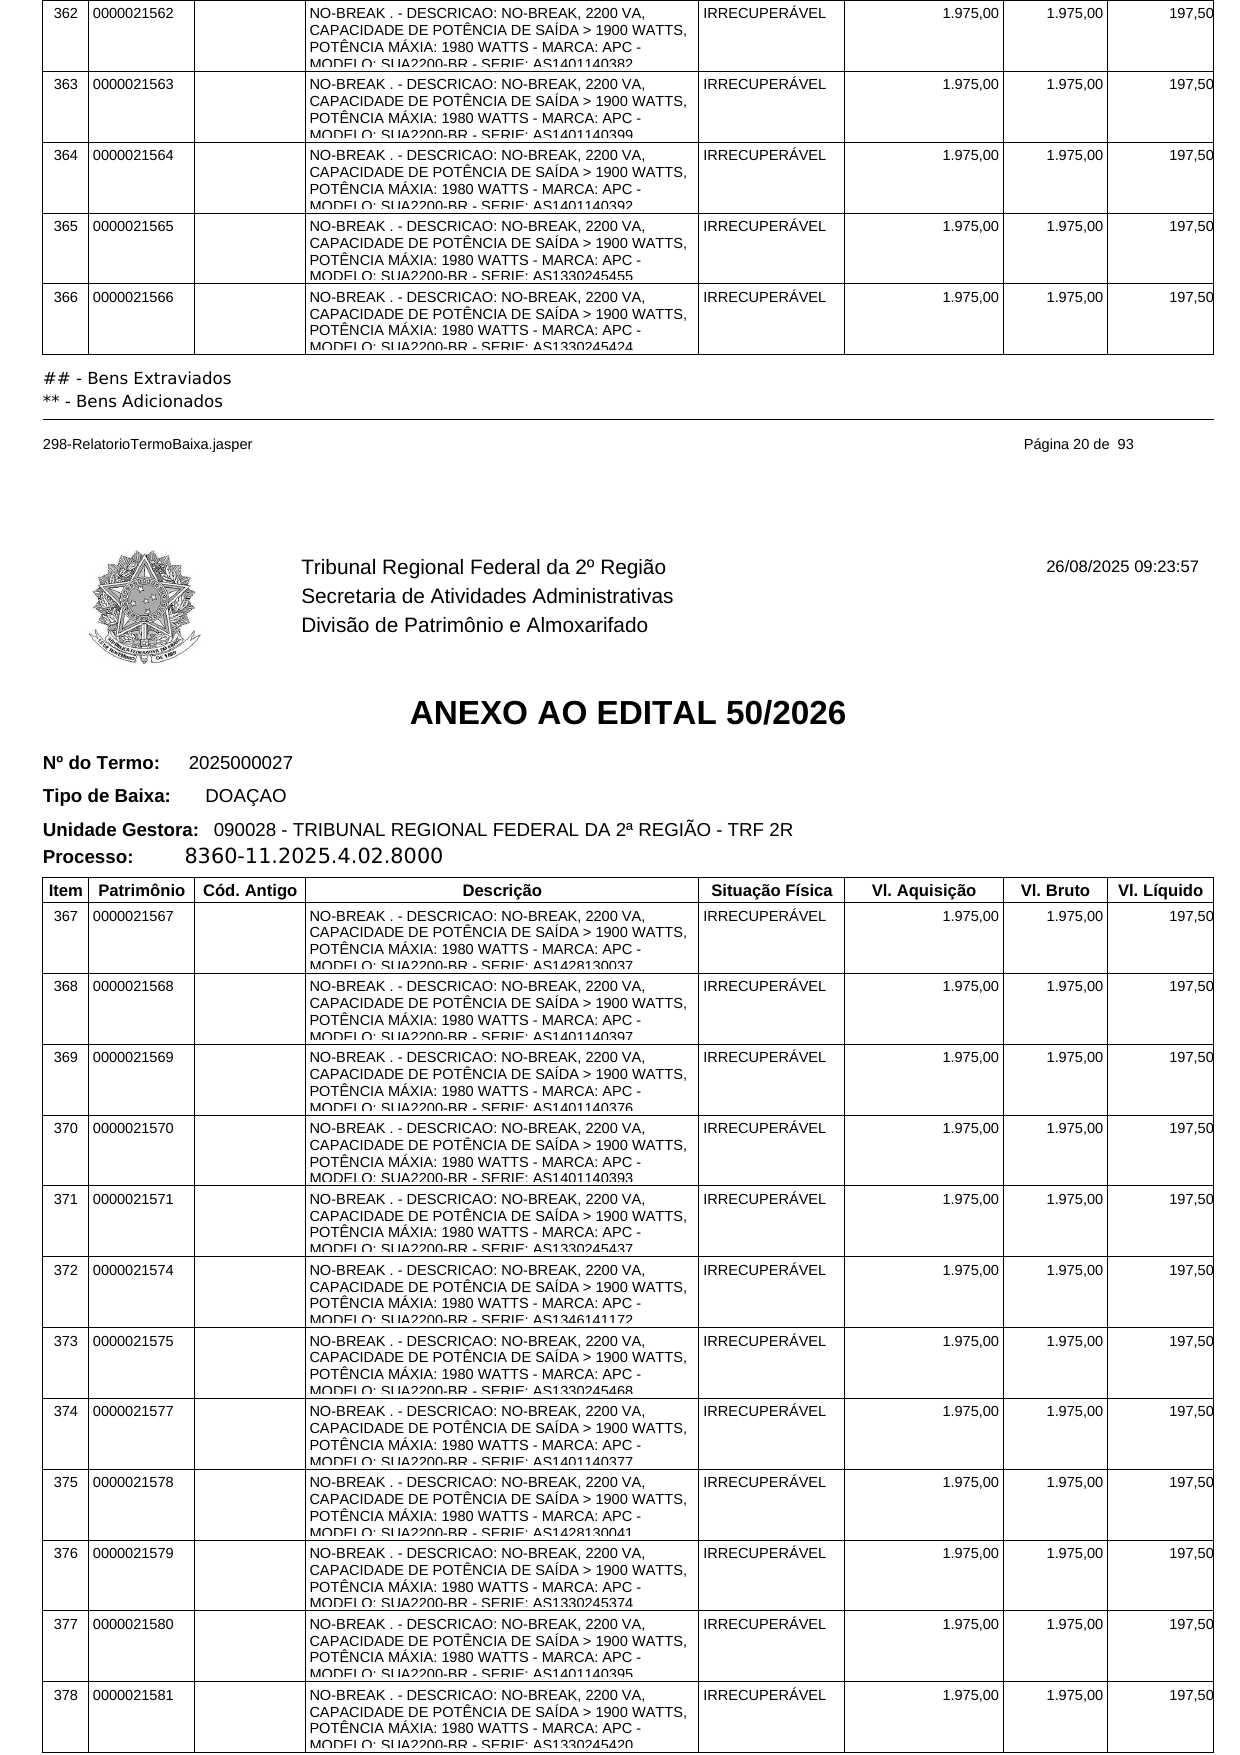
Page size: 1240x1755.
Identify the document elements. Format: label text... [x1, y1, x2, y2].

table_cell [305, 421, 313, 433]
table_cell [964, 548, 1003, 554]
table_cell 369 [43, 1045, 88, 1114]
table_cell [1214, 433, 1240, 454]
table_cell [841, 667, 845, 692]
table_cell IRRECUPERÁVEL [699, 214, 844, 283]
table_cell [314, 413, 459, 419]
table_cell [205, 454, 213, 547]
table_cell [939, 667, 963, 692]
table_cell [939, 775, 963, 783]
table_cell [195, 1611, 305, 1681]
table_cell [89, 413, 180, 419]
table_cell [964, 750, 1003, 775]
table_cell [1, 433, 43, 454]
table_cell [1214, 692, 1240, 733]
table_cell [1, 642, 42, 667]
table_cell [1, 750, 43, 775]
table_cell [1003, 775, 1107, 783]
table_cell 0000021570 [89, 1116, 194, 1185]
table_cell ** - Bens Adicionados [43, 392, 313, 412]
table_cell [205, 355, 213, 369]
table_cell [1214, 613, 1240, 637]
table_cell [180, 454, 184, 547]
table_cell [1199, 369, 1209, 389]
table_cell 365 [43, 214, 88, 283]
table_cell [1114, 392, 1199, 412]
table_cell 0000021566 [89, 284, 194, 354]
table_cell [1107, 750, 1113, 775]
table_cell [214, 775, 286, 783]
table_cell [1214, 642, 1240, 667]
table_cell [205, 421, 213, 433]
table_cell [1, 667, 43, 692]
table_cell [693, 869, 699, 877]
table_cell [1199, 421, 1209, 433]
table_cell [897, 454, 938, 548]
table_cell [964, 733, 1003, 750]
table_cell [314, 667, 459, 692]
table_cell [1, 808, 43, 817]
table_cell Tipo de Baixa: [43, 783, 201, 808]
table_cell [474, 413, 626, 419]
table_cell [1209, 355, 1213, 369]
table_cell [1, 548, 42, 554]
table_cell Unidade Gestora: [43, 817, 213, 842]
table_cell 1.975,00 [845, 1399, 1003, 1469]
table_cell [180, 733, 184, 750]
table_cell 1.975,00 [845, 1682, 1003, 1752]
table_cell [693, 392, 699, 412]
table_cell [459, 808, 474, 817]
table_cell [845, 808, 897, 817]
table_cell [195, 1541, 305, 1610]
table_cell [1107, 355, 1113, 369]
table_cell [1214, 783, 1240, 808]
table_cell 197,50 [1108, 1682, 1213, 1752]
table_cell [314, 775, 459, 783]
table_cell 1.975,00 [1004, 284, 1107, 354]
table_cell 1.975,00 [1004, 1186, 1107, 1256]
table_cell [43, 667, 88, 692]
table_cell [1, 1256, 42, 1327]
table_cell [474, 733, 626, 750]
table_cell 0000021567 [89, 903, 194, 973]
table_cell [841, 369, 845, 389]
table_cell [1114, 808, 1199, 817]
table_cell [626, 392, 693, 412]
table_cell IRRECUPERÁVEL [699, 1470, 844, 1539]
table_cell [305, 548, 313, 554]
table_cell Cód. Antigo [195, 878, 305, 902]
table_cell [1003, 667, 1107, 692]
table_cell [1214, 1256, 1240, 1327]
table_cell [474, 808, 626, 817]
table_cell [1107, 369, 1113, 389]
table_cell NO-BREAK . - DESCRICAO: NO-BREAK, 2200 VA, CAPACIDADE DE POTÊNCIA DE SAÍDA > 1900 WATTS, POTÊNCIA MÁXIA: 1980 WATTS - MARCA: APC - MODELO: SUA2200-BR - SERIE: AS1401140377 [306, 1399, 698, 1469]
table_cell [1214, 1540, 1240, 1610]
table_cell [845, 638, 897, 642]
table_cell [841, 733, 845, 750]
table_cell [89, 355, 180, 369]
table_cell 1.975,00 [1004, 1399, 1107, 1469]
table_cell [195, 1045, 305, 1114]
table_cell 197,50 [1108, 1116, 1213, 1185]
table_cell [939, 355, 963, 369]
table_cell [89, 775, 180, 783]
table_cell [1214, 844, 1240, 869]
table_cell [1, 817, 43, 842]
table_cell [1, 583, 42, 608]
table_cell [245, 548, 286, 667]
table_cell [189, 775, 195, 783]
table_cell [1199, 775, 1209, 783]
table_cell 93 [1114, 433, 1213, 454]
table_cell [43, 733, 88, 750]
table_cell 374 [43, 1399, 88, 1469]
table_cell [1209, 733, 1213, 750]
table_cell [1, 1185, 42, 1256]
table_cell [841, 421, 845, 433]
table_cell [459, 413, 474, 419]
table_cell [699, 733, 841, 750]
table_cell 1.975,00 [845, 143, 1003, 212]
table_cell [699, 392, 841, 412]
table_cell 1.975,00 [1004, 1045, 1107, 1114]
table_cell [314, 579, 459, 583]
table_cell [964, 579, 1003, 583]
table_cell [286, 775, 301, 783]
table_cell 368 [43, 974, 88, 1044]
table_cell [626, 667, 693, 692]
table_cell [1003, 638, 1107, 642]
table_cell 8360-11.2025.4.02.8000 [184, 844, 1213, 869]
table_cell NO-BREAK . - DESCRICAO: NO-BREAK, 2200 VA, CAPACIDADE DE POTÊNCIA DE SAÍDA > 1900 WATTS, POTÊNCIA MÁXIA: 1980 WATTS - MARCA: APC - MODELO: SUA2200-BR - SERIE: AS1401140399 [306, 72, 698, 142]
table_cell [1, 775, 43, 783]
table_cell [286, 413, 301, 419]
table_cell [286, 642, 301, 667]
table_cell [1, 213, 42, 283]
table_cell [1214, 1469, 1240, 1539]
table_cell [459, 608, 474, 612]
table_cell [626, 775, 693, 783]
table_cell [1107, 869, 1113, 877]
table_cell [626, 355, 693, 369]
table_cell [964, 392, 1003, 412]
table_cell [1214, 392, 1240, 412]
table_cell [189, 869, 195, 877]
table_cell 0000021575 [89, 1328, 194, 1398]
table_cell [1, 369, 43, 389]
table_cell [184, 733, 188, 750]
table_cell [845, 869, 897, 877]
table_cell 197,50 [1108, 1470, 1213, 1539]
table_cell [195, 869, 201, 877]
table_cell [314, 548, 459, 554]
table_cell DOAÇAO [205, 783, 1213, 808]
table_cell [1199, 413, 1209, 419]
table_cell 197,50 [1108, 1328, 1213, 1398]
table_cell [1214, 1327, 1240, 1398]
table_cell 370 [43, 1116, 88, 1185]
table_cell [314, 355, 459, 369]
table_cell [897, 608, 938, 612]
table_cell [214, 667, 286, 692]
table_cell 364 [43, 143, 88, 212]
table_cell [897, 392, 938, 412]
table_cell [286, 869, 301, 877]
table_cell [1209, 750, 1213, 775]
table_cell [43, 421, 88, 433]
table_cell [1, 1115, 42, 1185]
table_cell [1, 638, 42, 642]
table_cell [939, 454, 963, 548]
table_cell [626, 413, 693, 419]
table_cell [43, 413, 88, 419]
table_cell [845, 775, 897, 783]
table_cell [939, 433, 963, 454]
table_cell [301, 642, 1213, 667]
table_cell IRRECUPERÁVEL [699, 1328, 844, 1398]
table_cell [1, 973, 42, 1044]
table_cell [301, 454, 305, 548]
table_cell 1.975,00 [845, 1045, 1003, 1114]
table_cell [1199, 808, 1209, 817]
table_cell ## - Bens Extraviados [43, 369, 313, 389]
table_cell [939, 421, 963, 433]
table_cell [459, 369, 474, 389]
table_cell 1.975,00 [845, 974, 1003, 1044]
table_cell Vl. Aquisição [845, 878, 1003, 902]
table_cell [1114, 369, 1199, 389]
table_cell [1003, 413, 1107, 419]
table_cell Processo: [43, 844, 180, 869]
table_cell [1003, 355, 1107, 369]
table_cell [1114, 750, 1199, 775]
table_cell [1, 283, 42, 354]
table_cell [626, 548, 693, 554]
table_cell [845, 454, 897, 548]
table_cell 2025000027 [189, 750, 459, 775]
table_cell [964, 608, 1003, 612]
table_cell [474, 454, 626, 548]
table_cell 0000021574 [89, 1257, 194, 1327]
table_cell 197,50 [1108, 214, 1213, 283]
table_cell NO-BREAK . - DESCRICAO: NO-BREAK, 2200 VA, CAPACIDADE DE POTÊNCIA DE SAÍDA > 1900 WATTS, POTÊNCIA MÁXIA: 1980 WATTS - MARCA: APC - MODELO: SUA2200-BR - SERIE: AS1330245420 [306, 1682, 698, 1752]
table_cell [1114, 869, 1199, 877]
table_cell 0000021571 [89, 1186, 194, 1256]
table_cell [214, 454, 286, 548]
table_cell 1.975,00 [845, 1, 1003, 71]
table_cell [1199, 750, 1209, 775]
table_cell [845, 421, 897, 433]
table_cell IRRECUPERÁVEL [699, 1541, 844, 1610]
table_cell [474, 355, 626, 369]
table_cell [459, 355, 474, 369]
table_cell 197,50 [1108, 974, 1213, 1044]
table_cell [195, 1, 305, 71]
table_cell 1.975,00 [1004, 143, 1107, 212]
table_cell [1003, 869, 1107, 877]
table_cell [189, 808, 195, 817]
table_cell [214, 808, 286, 817]
table_cell [189, 421, 195, 433]
table_cell [845, 579, 897, 583]
table_cell ANEXO AO EDITAL 50/2026 [43, 692, 1213, 733]
table_cell [939, 548, 963, 554]
table_cell [205, 413, 213, 419]
table_cell [626, 638, 693, 642]
table_cell [205, 808, 213, 817]
table_cell [1214, 808, 1240, 817]
table_cell [897, 869, 938, 877]
table_cell [626, 369, 693, 389]
table_cell [1, 877, 42, 902]
table_cell [897, 355, 938, 369]
table_cell [1214, 283, 1240, 354]
table_cell [1003, 392, 1107, 412]
table_cell [897, 733, 938, 750]
table_cell [301, 733, 305, 750]
table_cell [195, 454, 201, 547]
table_cell [1199, 869, 1209, 877]
table_cell [195, 284, 305, 354]
table_cell [184, 355, 188, 369]
table_cell [89, 454, 180, 547]
table_cell [1214, 548, 1240, 554]
table_cell [314, 638, 459, 642]
table_cell [1003, 579, 1107, 583]
table_cell [89, 421, 180, 433]
table_cell 1.975,00 [1004, 1328, 1107, 1398]
table_cell [626, 454, 693, 548]
table_cell [1214, 579, 1240, 583]
table_cell [699, 454, 841, 548]
table_cell [1, 733, 43, 750]
table_cell [286, 733, 301, 750]
table_cell [314, 392, 459, 412]
table_cell [1107, 421, 1113, 433]
table_cell [286, 579, 301, 583]
table_cell [897, 413, 938, 419]
table_cell [305, 869, 313, 877]
table_cell 1.975,00 [845, 214, 1003, 283]
table_cell NO-BREAK . - DESCRICAO: NO-BREAK, 2200 VA, CAPACIDADE DE POTÊNCIA DE SAÍDA > 1900 WATTS, POTÊNCIA MÁXIA: 1980 WATTS - MARCA: APC - MODELO: SUA2200-BR - SERIE: AS1330245455 [306, 214, 698, 283]
table_cell 1.975,00 [845, 1328, 1003, 1398]
table_cell [201, 421, 205, 433]
table_cell [897, 775, 938, 783]
table_cell [964, 667, 1003, 692]
table_cell [314, 369, 459, 389]
table_cell [195, 214, 305, 283]
table_cell [1, 1469, 42, 1539]
table_cell 0000021564 [89, 143, 194, 212]
table_cell [1214, 1398, 1240, 1469]
table_cell [205, 733, 213, 750]
table_cell [897, 638, 938, 642]
table_cell 1.975,00 [845, 1541, 1003, 1610]
table_cell [459, 392, 474, 412]
table_cell [180, 355, 184, 369]
table_cell [201, 783, 205, 808]
table_cell [195, 1399, 305, 1469]
table_cell [1199, 454, 1209, 548]
table_cell NO-BREAK . - DESCRICAO: NO-BREAK, 2200 VA, CAPACIDADE DE POTÊNCIA DE SAÍDA > 1900 WATTS, POTÊNCIA MÁXIA: 1980 WATTS - MARCA: APC - MODELO: SUA2200-BR - SERIE: AS1401140393 [306, 1116, 698, 1185]
table_cell [474, 579, 626, 583]
table_cell [214, 413, 286, 419]
table_cell [626, 733, 693, 750]
table_cell [205, 869, 213, 877]
table_cell [1114, 579, 1199, 583]
table_cell 197,50 [1108, 1611, 1213, 1681]
table_cell [89, 808, 180, 817]
table_cell [180, 421, 184, 433]
table_cell NO-BREAK . - DESCRICAO: NO-BREAK, 2200 VA, CAPACIDADE DE POTÊNCIA DE SAÍDA > 1900 WATTS, POTÊNCIA MÁXIA: 1980 WATTS - MARCA: APC - MODELO: SUA2200-BR - SERIE: AS1428130037 [306, 903, 698, 973]
table_cell [43, 808, 88, 817]
table_cell [1209, 667, 1213, 692]
table_cell [699, 869, 841, 877]
table_cell [693, 733, 699, 750]
table_cell [1214, 1610, 1240, 1681]
table_cell [699, 433, 841, 454]
table_cell IRRECUPERÁVEL [699, 143, 844, 212]
table_cell [841, 556, 845, 577]
table_cell NO-BREAK . - DESCRICAO: NO-BREAK, 2200 VA, CAPACIDADE DE POTÊNCIA DE SAÍDA > 1900 WATTS, POTÊNCIA MÁXIA: 1980 WATTS - MARCA: APC - MODELO: SUA2200-BR - SERIE: AS1401140397 [306, 974, 698, 1044]
table_cell [1, 71, 42, 142]
table_cell [195, 355, 201, 369]
table_cell [1003, 421, 1107, 433]
table_cell IRRECUPERÁVEL [699, 284, 844, 354]
table_cell 197,50 [1108, 1541, 1213, 1610]
table_cell [1, 1044, 42, 1114]
table_cell [939, 369, 963, 389]
table_cell [1199, 548, 1209, 554]
table_cell [189, 355, 195, 369]
table_cell [195, 72, 305, 142]
table_cell 1.975,00 [1004, 1257, 1107, 1327]
table_cell [1199, 579, 1209, 583]
table_cell [699, 638, 841, 642]
table_cell [1, 608, 42, 612]
table_cell [845, 556, 897, 577]
table_cell 0000021577 [89, 1399, 194, 1469]
table_cell 371 [43, 1186, 88, 1256]
table_cell NO-BREAK . - DESCRICAO: NO-BREAK, 2200 VA, CAPACIDADE DE POTÊNCIA DE SAÍDA > 1900 WATTS, POTÊNCIA MÁXIA: 1980 WATTS - MARCA: APC - MODELO: SUA2200-BR - SERIE: AS1401140395 [306, 1611, 698, 1681]
table_cell 376 [43, 1541, 88, 1610]
table_cell Descrição [306, 878, 698, 902]
table_cell [1003, 808, 1107, 817]
table_cell [474, 421, 626, 433]
table_cell 1.975,00 [845, 903, 1003, 973]
table_cell [1114, 355, 1199, 369]
table_cell [43, 775, 88, 783]
table_cell 1.975,00 [1004, 214, 1107, 283]
table_cell 1.975,00 [845, 1257, 1003, 1327]
table_cell NO-BREAK . - DESCRICAO: NO-BREAK, 2200 VA, CAPACIDADE DE POTÊNCIA DE SAÍDA > 1900 WATTS, POTÊNCIA MÁXIA: 1980 WATTS - MARCA: APC - MODELO: SUA2200-BR - SERIE: AS1330245437 [306, 1186, 698, 1256]
table_cell 0000021562 [89, 1, 194, 71]
table_cell [305, 808, 313, 817]
table_cell [845, 369, 897, 389]
table_cell [1003, 750, 1107, 775]
table_cell IRRECUPERÁVEL [699, 1399, 844, 1469]
table_cell IRRECUPERÁVEL [699, 1682, 844, 1752]
table_cell [1107, 392, 1113, 412]
table_cell [693, 775, 699, 783]
table_cell [474, 869, 626, 877]
table_cell IRRECUPERÁVEL [699, 72, 844, 142]
table_cell [1199, 733, 1209, 750]
table_cell 197,50 [1108, 1186, 1213, 1256]
table_cell [201, 355, 205, 369]
table_cell [305, 454, 313, 548]
table_cell NO-BREAK . - DESCRICAO: NO-BREAK, 2200 VA, CAPACIDADE DE POTÊNCIA DE SAÍDA > 1900 WATTS, POTÊNCIA MÁXIA: 1980 WATTS - MARCA: APC - MODELO: SUA2200-BR - SERIE: AS1401140392 [306, 143, 698, 212]
table_cell [305, 733, 313, 750]
table_cell [286, 355, 301, 369]
table_cell Situação Física [699, 878, 844, 902]
table_cell [964, 369, 1003, 389]
table_cell 0000021563 [89, 72, 194, 142]
table_cell 366 [43, 284, 88, 354]
table_cell [1003, 733, 1107, 750]
table_cell [314, 608, 459, 612]
table_cell [286, 608, 301, 612]
table_cell 375 [43, 1470, 88, 1539]
table_cell [1, 556, 42, 577]
table_cell [841, 433, 845, 454]
table_cell [286, 613, 301, 637]
table_cell [205, 667, 213, 692]
table_cell Divisão de Patrimônio e Almoxarifado [301, 613, 1213, 637]
table_cell [964, 775, 1003, 783]
table_cell [1114, 548, 1199, 554]
table_cell [184, 667, 188, 692]
table_cell 1.975,00 [845, 284, 1003, 354]
table_cell [474, 548, 626, 554]
table_cell [939, 579, 963, 583]
table_cell 197,50 [1108, 903, 1213, 973]
table_cell [195, 974, 305, 1044]
table_cell [205, 775, 213, 783]
table_cell [1, 692, 43, 733]
table_cell [1114, 667, 1199, 692]
table_cell 1.975,00 [1004, 903, 1107, 973]
table_cell [314, 454, 459, 548]
table_cell [1214, 1044, 1240, 1114]
table_cell [693, 369, 699, 389]
table_cell Item [43, 878, 88, 902]
table_cell [1214, 1681, 1240, 1752]
table_cell [474, 775, 626, 783]
table_cell [1, 392, 43, 412]
table_cell [1214, 817, 1240, 842]
table_cell Vl. Bruto [1004, 878, 1107, 902]
table_cell [1214, 421, 1240, 433]
table_cell [195, 667, 201, 692]
table_cell [1199, 392, 1209, 412]
table_cell [459, 638, 474, 642]
table_cell 0000021569 [89, 1045, 194, 1114]
table_cell NO-BREAK . - DESCRICAO: NO-BREAK, 2200 VA, CAPACIDADE DE POTÊNCIA DE SAÍDA > 1900 WATTS, POTÊNCIA MÁXIA: 1980 WATTS - MARCA: APC - MODELO: SUA2200-BR - SERIE: AS1401140382 [306, 1, 698, 71]
table_cell IRRECUPERÁVEL [699, 903, 844, 973]
table_cell 26/08/2025 09:23:57 [939, 556, 1199, 577]
table_cell [286, 638, 301, 642]
table_cell [195, 143, 305, 212]
table_cell [626, 421, 693, 433]
table_cell [1214, 213, 1240, 283]
table_cell [1107, 733, 1113, 750]
table_cell [964, 421, 1003, 433]
table_cell 367 [43, 903, 88, 973]
table_cell [459, 579, 474, 583]
table_cell [195, 421, 201, 433]
table_cell [1214, 902, 1240, 973]
table_cell 1.975,00 [845, 72, 1003, 142]
table_cell [1214, 869, 1240, 877]
table_cell 1.975,00 [845, 1116, 1003, 1185]
table_cell [195, 1328, 305, 1398]
table_cell [459, 869, 474, 877]
table_cell IRRECUPERÁVEL [699, 1257, 844, 1327]
table_cell [1003, 369, 1107, 389]
table_cell [1, 142, 42, 212]
table_cell [1199, 556, 1209, 577]
table_cell [693, 808, 699, 817]
table_cell [305, 413, 313, 419]
table_cell [1114, 638, 1199, 642]
table_cell [841, 392, 845, 412]
table_cell [897, 750, 938, 775]
table_cell [897, 421, 938, 433]
table_cell 0000021568 [89, 974, 194, 1044]
table_cell 0000021579 [89, 1541, 194, 1610]
table_cell Vl. Líquido [1108, 878, 1213, 902]
table_cell [1, 0, 42, 71]
table_cell [1209, 556, 1213, 577]
table_cell [301, 355, 305, 369]
table_cell [474, 638, 626, 642]
table_cell [459, 421, 474, 433]
table_cell 0000021565 [89, 214, 194, 283]
table_cell [180, 667, 184, 692]
table_cell [1209, 817, 1213, 842]
table_cell Secretaria de Atividades Administrativas [301, 583, 1213, 608]
table_cell [1, 1681, 42, 1752]
table_cell [845, 608, 897, 612]
table_cell [1, 844, 43, 869]
table_cell [845, 413, 897, 419]
table_cell [626, 579, 693, 583]
table_cell [195, 808, 201, 817]
table_cell [189, 667, 195, 692]
table_cell [43, 869, 88, 877]
table_cell 372 [43, 1257, 88, 1327]
table_cell [195, 1470, 305, 1539]
table_cell 0000021581 [89, 1682, 194, 1752]
table_cell [964, 413, 1003, 419]
table_cell [1199, 355, 1209, 369]
table_cell [1214, 369, 1240, 389]
table_cell [1214, 71, 1240, 142]
table_cell [1003, 454, 1107, 548]
table_cell [1214, 413, 1240, 419]
table_cell NO-BREAK . - DESCRICAO: NO-BREAK, 2200 VA, CAPACIDADE DE POTÊNCIA DE SAÍDA > 1900 WATTS, POTÊNCIA MÁXIA: 1980 WATTS - MARCA: APC - MODELO: SUA2200-BR - SERIE: AS1330245468 [306, 1328, 698, 1398]
table_cell NO-BREAK . - DESCRICAO: NO-BREAK, 2200 VA, CAPACIDADE DE POTÊNCIA DE SAÍDA > 1900 WATTS, POTÊNCIA MÁXIA: 1980 WATTS - MARCA: APC - MODELO: SUA2200-BR - SERIE: AS1330245424 [306, 284, 698, 354]
table_cell [841, 454, 845, 548]
table_cell [1209, 369, 1213, 389]
table_cell [897, 556, 938, 577]
table_cell [1199, 638, 1209, 642]
table_cell Nº do Termo: [43, 750, 188, 775]
table_cell 1.975,00 [845, 1470, 1003, 1539]
table_cell 1.975,00 [1004, 1, 1107, 71]
table_cell [693, 355, 699, 369]
table_cell [314, 421, 459, 433]
table_cell [1114, 413, 1199, 419]
table_cell [841, 355, 845, 369]
table_cell [1, 902, 42, 973]
table_cell [1114, 608, 1199, 612]
table_cell [1114, 454, 1199, 548]
table_cell [626, 869, 693, 877]
table_cell 197,50 [1108, 72, 1213, 142]
table_cell [845, 392, 897, 412]
table_cell [1214, 454, 1240, 548]
table_cell [699, 355, 841, 369]
table_cell [699, 667, 841, 692]
table_cell [1, 1327, 42, 1398]
table_cell [189, 454, 195, 547]
table_cell [897, 369, 938, 389]
table_cell [214, 733, 286, 750]
table_cell [1214, 1115, 1240, 1185]
table_cell [286, 667, 301, 692]
table_cell [195, 775, 201, 783]
table_cell 378 [43, 1682, 88, 1752]
table_cell [305, 775, 313, 783]
table_cell [845, 733, 897, 750]
table_cell [626, 750, 897, 775]
table_cell [305, 355, 313, 369]
table_cell [286, 583, 301, 608]
table_cell [1, 783, 43, 808]
table_cell [693, 433, 699, 454]
table_cell [939, 638, 963, 642]
table_cell [474, 369, 626, 389]
table_cell [195, 903, 305, 973]
table_cell [1214, 877, 1240, 902]
table_cell 1.975,00 [1004, 72, 1107, 142]
table_cell [699, 421, 841, 433]
table_cell [195, 1682, 305, 1752]
table_cell [1114, 775, 1199, 783]
table_cell [201, 733, 205, 750]
table_cell NO-BREAK . - DESCRICAO: NO-BREAK, 2200 VA, CAPACIDADE DE POTÊNCIA DE SAÍDA > 1900 WATTS, POTÊNCIA MÁXIA: 1980 WATTS - MARCA: APC - MODELO: SUA2200-BR - SERIE: AS1346141172 [306, 1257, 698, 1327]
table_cell 1.975,00 [845, 1186, 1003, 1256]
table_cell [1, 421, 43, 433]
table_cell [897, 579, 938, 583]
table_cell [1199, 667, 1209, 692]
table_cell [626, 608, 693, 612]
table_cell [699, 808, 841, 817]
table_cell [195, 1257, 305, 1327]
table_cell [1107, 808, 1113, 817]
table_cell [1, 413, 43, 419]
table_cell [1214, 608, 1240, 612]
table_cell [189, 733, 195, 750]
table_cell 0000021578 [89, 1470, 194, 1539]
table_cell [89, 869, 180, 877]
table_cell [845, 433, 897, 454]
table_cell 0000021580 [89, 1611, 194, 1681]
table_cell [201, 454, 205, 547]
table_cell [1214, 583, 1240, 608]
table_cell [1114, 421, 1199, 433]
table_cell [964, 808, 1003, 817]
table_cell [897, 433, 938, 454]
table_cell 197,50 [1108, 1045, 1213, 1114]
table_cell [214, 355, 286, 369]
table_cell [1, 1540, 42, 1610]
table_cell [1199, 608, 1209, 612]
table_cell [195, 1116, 305, 1185]
table_cell [301, 421, 305, 433]
table_cell 197,50 [1108, 1257, 1213, 1327]
table_cell 298-RelatorioTermoBaixa.jasper [43, 433, 693, 454]
table_cell [699, 413, 841, 419]
table_cell [939, 392, 963, 412]
table_cell [459, 750, 474, 775]
table_cell [1209, 454, 1213, 548]
table_cell [1, 1610, 42, 1681]
table_cell [939, 750, 963, 775]
table_cell [214, 869, 286, 877]
table_cell [939, 733, 963, 750]
table_cell [89, 667, 180, 692]
table_cell [1214, 775, 1240, 783]
table_cell NO-BREAK . - DESCRICAO: NO-BREAK, 2200 VA, CAPACIDADE DE POTÊNCIA DE SAÍDA > 1900 WATTS, POTÊNCIA MÁXIA: 1980 WATTS - MARCA: APC - MODELO: SUA2200-BR - SERIE: AS1428130041 [306, 1470, 698, 1539]
table_cell [459, 733, 474, 750]
table_cell [286, 548, 301, 554]
table_cell [693, 667, 699, 692]
table_cell [699, 369, 841, 389]
table_cell 1.975,00 [845, 1611, 1003, 1681]
table_cell [1214, 556, 1240, 577]
table_cell 197,50 [1108, 143, 1213, 212]
table_cell 1.975,00 [1004, 1541, 1107, 1610]
table_cell [195, 733, 201, 750]
table_cell 1.975,00 [1004, 1682, 1107, 1752]
table_cell [693, 454, 699, 548]
table_cell [1214, 973, 1240, 1044]
table_cell [474, 750, 626, 775]
table_cell [1, 613, 42, 637]
table_cell [286, 421, 301, 433]
table_cell [214, 421, 286, 433]
table_cell [964, 869, 1003, 877]
table_cell 197,50 [1108, 1399, 1213, 1469]
table_cell [1214, 638, 1240, 642]
table_cell [301, 667, 305, 692]
table_cell [845, 667, 897, 692]
table_cell [286, 556, 301, 577]
table_cell IRRECUPERÁVEL [699, 974, 844, 1044]
table_cell [1214, 667, 1240, 692]
table_cell [305, 667, 313, 692]
table_cell [964, 355, 1003, 369]
table_cell [1003, 548, 1107, 554]
table_cell Página 20 de [964, 433, 1113, 454]
table_cell [897, 548, 938, 554]
table_cell [1209, 392, 1213, 412]
table_cell [1214, 733, 1240, 750]
table_cell [286, 808, 301, 817]
table_cell 1.975,00 [1004, 1116, 1107, 1185]
table_cell [1, 869, 43, 877]
table_cell [939, 608, 963, 612]
table_cell NO-BREAK . - DESCRICAO: NO-BREAK, 2200 VA, CAPACIDADE DE POTÊNCIA DE SAÍDA > 1900 WATTS, POTÊNCIA MÁXIA: 1980 WATTS - MARCA: APC - MODELO: SUA2200-BR - SERIE: AS1330245374 [306, 1541, 698, 1610]
table_cell [699, 579, 841, 583]
table_cell [1114, 733, 1199, 750]
table_cell [1003, 608, 1107, 612]
table_cell [180, 844, 184, 869]
table_cell [1107, 775, 1113, 783]
table_cell [1, 579, 42, 583]
table_cell 1.975,00 [1004, 1611, 1107, 1681]
table_cell IRRECUPERÁVEL [699, 1611, 844, 1681]
table_cell 1.975,00 [1004, 1470, 1107, 1539]
table_cell 090028 - TRIBUNAL REGIONAL FEDERAL DA 2ª REGIÃO - TRF 2R [214, 817, 1209, 842]
table_cell 377 [43, 1611, 88, 1681]
table_cell [845, 548, 897, 554]
table_cell 363 [43, 72, 88, 142]
table_cell [1107, 667, 1113, 692]
table_cell [939, 869, 963, 877]
table_cell [1214, 1185, 1240, 1256]
table_cell [89, 733, 180, 750]
table_cell [939, 808, 963, 817]
table_cell 373 [43, 1328, 88, 1398]
table_cell IRRECUPERÁVEL [699, 1, 844, 71]
table_cell NO-BREAK . - DESCRICAO: NO-BREAK, 2200 VA, CAPACIDADE DE POTÊNCIA DE SAÍDA > 1900 WATTS, POTÊNCIA MÁXIA: 1980 WATTS - MARCA: APC - MODELO: SUA2200-BR - SERIE: AS1401140376 [306, 1045, 698, 1114]
table_cell 197,50 [1108, 284, 1213, 354]
table_cell [939, 413, 963, 419]
table_cell [845, 355, 897, 369]
table_cell [1, 354, 43, 369]
table_cell Tribunal Regional Federal da 2º Região [301, 554, 841, 579]
table_cell [1107, 454, 1113, 548]
table_cell [1214, 0, 1240, 71]
table_cell [699, 775, 841, 783]
table_cell [897, 808, 938, 817]
table_cell [1214, 750, 1240, 775]
table_cell Patrimônio [89, 878, 194, 902]
table_cell [184, 454, 188, 547]
table_cell [459, 667, 474, 692]
table_cell [43, 355, 88, 369]
table_cell [459, 454, 474, 548]
table_cell [184, 421, 188, 433]
table_cell 197,50 [1108, 1, 1213, 71]
table_cell 1.975,00 [1004, 974, 1107, 1044]
table_cell [201, 667, 205, 692]
table_cell [314, 869, 459, 877]
table_cell [195, 1186, 305, 1256]
table_cell [459, 775, 474, 783]
table_cell [1, 454, 43, 548]
table_cell IRRECUPERÁVEL [699, 1116, 844, 1185]
table_cell [314, 733, 459, 750]
table_cell [459, 548, 474, 554]
table_cell [897, 667, 938, 692]
table_cell [474, 392, 626, 412]
table_cell [699, 548, 841, 554]
table_cell [1, 1398, 42, 1469]
table_cell IRRECUPERÁVEL [699, 1186, 844, 1256]
table_cell [474, 667, 626, 692]
table_cell 362 [43, 1, 88, 71]
table_cell [1214, 354, 1240, 369]
table_cell [699, 608, 841, 612]
table_cell IRRECUPERÁVEL [699, 1045, 844, 1114]
table_cell [1214, 142, 1240, 212]
table_cell [626, 808, 693, 817]
table_cell [286, 454, 301, 548]
table_cell [1209, 421, 1213, 433]
table_cell [964, 454, 1003, 548]
table_cell [43, 454, 88, 547]
table_cell [964, 638, 1003, 642]
table_cell [314, 808, 459, 817]
table_cell [693, 421, 699, 433]
table_cell [474, 608, 626, 612]
